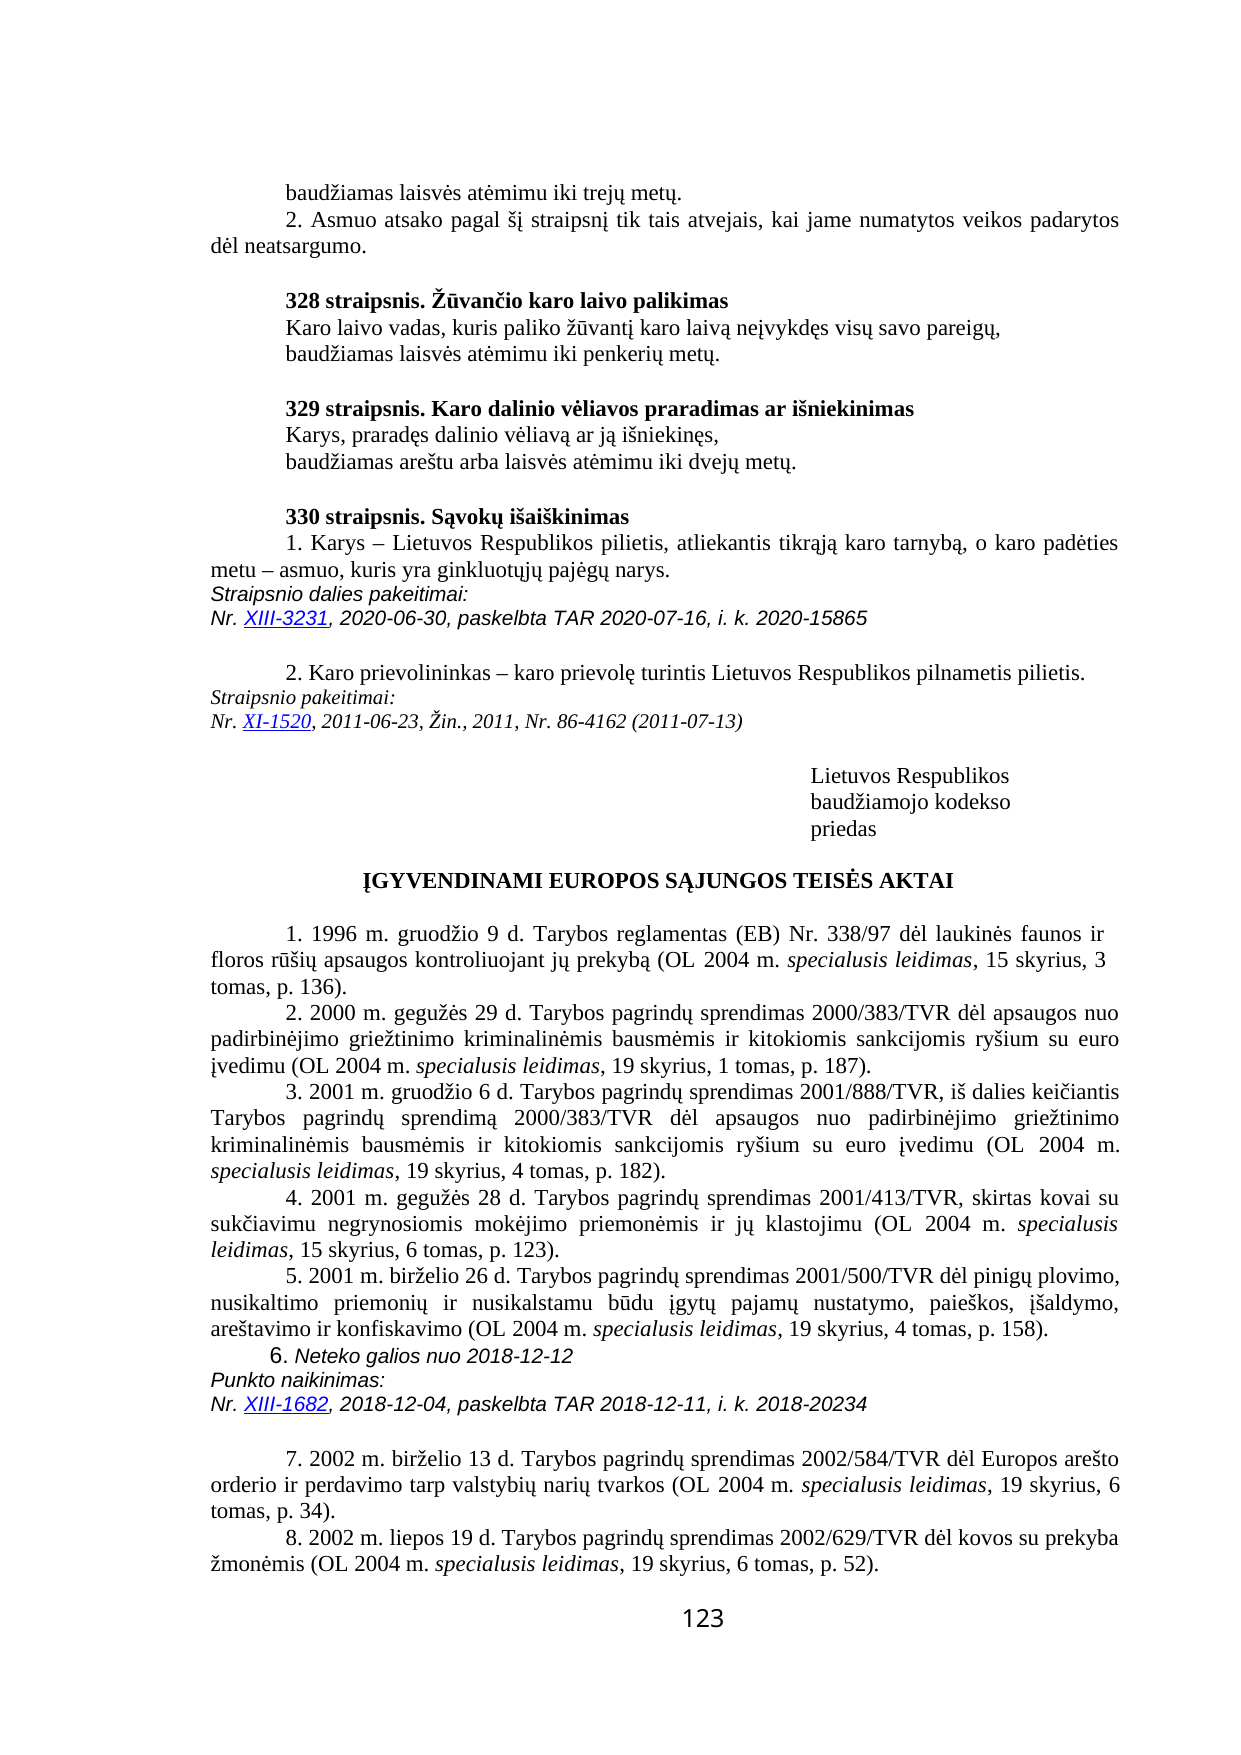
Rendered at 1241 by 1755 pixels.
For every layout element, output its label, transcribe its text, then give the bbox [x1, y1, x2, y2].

text 2. Asmuo atsako pagal šį straipsnį tik tais atvejais, kai jame numatytos veikos padarytos dėl neatsargumo. [210, 206, 1120, 258]
text Nr. XIII-1682, 2018-12-04, paskelbta TAR 2018-12-11, i. k. 2018-20234 [210, 1392, 1120, 1416]
text 2. 2000 m. gegužės 29 d. Tarybos pagrindų sprendimas 2000/383/TVR dėl apsaugos nuo padirbinėjimo griežtinimo kriminalinėmis bausmėmis ir kitokiomis sankcijomis ryšium su euro įvedimu (OL 2004 m. specialusis leidimas, 19 skyrius, 1 tomas, p. 187). [210, 999, 1120, 1078]
text baudžiamojo kodekso [210, 788, 1120, 814]
text Karys, praradęs dalinio vėliavą ar ją išniekinęs, [210, 421, 1120, 448]
text 7. 2002 m. birželio 13 d. Tarybos pagrindų sprendimas 2002/584/TVR dėl Europos arešto orderio ir perdavimo tarp valstybių narių tvarkos (OL 2004 m. specialusis leidimas, 19 skyrius, 6 tomas, p. 34). [210, 1445, 1120, 1524]
text baudžiamas laisvės atėmimu iki penkerių metų. [210, 340, 1120, 366]
text 3. 2001 m. gruodžio 6 d. Tarybos pagrindų sprendimas 2001/888/TVR, iš dalies keičiantis Tarybos pagrindų sprendimą 2000/383/TVR dėl apsaugos nuo padirbinėjimo griežtinimo kriminalinėmis bausmėmis ir kitokiomis sankcijomis ryšium su euro įvedimu (OL 2004 m. specialusis leidimas, 19 skyrius, 4 tomas, p. 182). [210, 1078, 1120, 1183]
text 6. Neteko galios nuo 2018-12-12 [210, 1342, 1120, 1368]
text Straipsnio pakeitimai: [210, 685, 1120, 709]
text Straipsnio dalies pakeitimai: [210, 582, 1120, 606]
text Nr. XI-1520, 2011-06-23, Žin., 2011, Nr. 86-4162 (2011-07-13) [210, 709, 1120, 733]
text 1. 1996 m. gruodžio 9 d. Tarybos reglamentas (EB) Nr. 338/97 dėl laukinės faunos ir floros rūšių apsaugos kontroliuojant jų prekybą (OL 2004 m. specialusis leidimas, 15 skyrius, 3 tomas, p. 136). [210, 920, 1106, 999]
text 330 straipsnis. Sąvokų išaiškinimas [210, 503, 1120, 529]
text 329 straipsnis. Karo dalinio vėliavos praradimas ar išniekinimas [210, 395, 1120, 421]
text 5. 2001 m. birželio 26 d. Tarybos pagrindų sprendimas 2001/500/TVR dėl pinigų plovimo, nusikaltimo priemonių ir nusikalstamu būdu įgytų pajamų nustatymo, paieškos, įšaldymo, areštavimo ir konfiskavimo (OL 2004 m. specialusis leidimas, 19 skyrius, 4 tomas, p. 158). [210, 1263, 1120, 1342]
text baudžiamas laisvės atėmimu iki trejų metų. [210, 179, 1120, 206]
text Nr. XIII-3231, 2020-06-30, paskelbta TAR 2020-07-16, i. k. 2020-15865 [210, 606, 1120, 630]
text 2. Karo prievolininkas – karo prievolę turintis Lietuvos Respublikos pilnametis pilietis. [210, 659, 1120, 685]
text baudžiamas areštu arba laisvės atėmimu iki dvejų metų. [210, 448, 1120, 474]
text 8. 2002 m. liepos 19 d. Tarybos pagrindų sprendimas 2002/629/TVR dėl kovos su prekyba žmonėmis (OL 2004 m. specialusis leidimas, 19 skyrius, 6 tomas, p. 52). [210, 1524, 1120, 1576]
text priedas [210, 814, 1120, 841]
text Lietuvos Respublikos [210, 762, 1120, 788]
text 4. 2001 m. gegužės 28 d. Tarybos pagrindų sprendimas 2001/413/TVR, skirtas kovai su sukčiavimu negrynosiomis mokėjimo priemonėmis ir jų klastojimu (OL 2004 m. specialusis leidimas, 15 skyrius, 6 tomas, p. 123). [210, 1183, 1120, 1263]
text Karo laivo vadas, kuris paliko žūvantį karo laivą neįvykdęs visų savo pareigų, [210, 314, 1120, 340]
text ĮGYVENDINAMI EUROPOS SĄJUNGOS TEISĖS AKTAI [210, 867, 1106, 894]
text 328 straipsnis. Žūvančio karo laivo palikimas [210, 287, 1120, 314]
text Punkto naikinimas: [210, 1368, 1120, 1392]
text 1. Karys – Lietuvos Respublikos pilietis, atliekantis tikrąją karo tarnybą, o karo padėties metu – asmuo, kuris yra ginkluotųjų pajėgų narys. [210, 529, 1120, 582]
